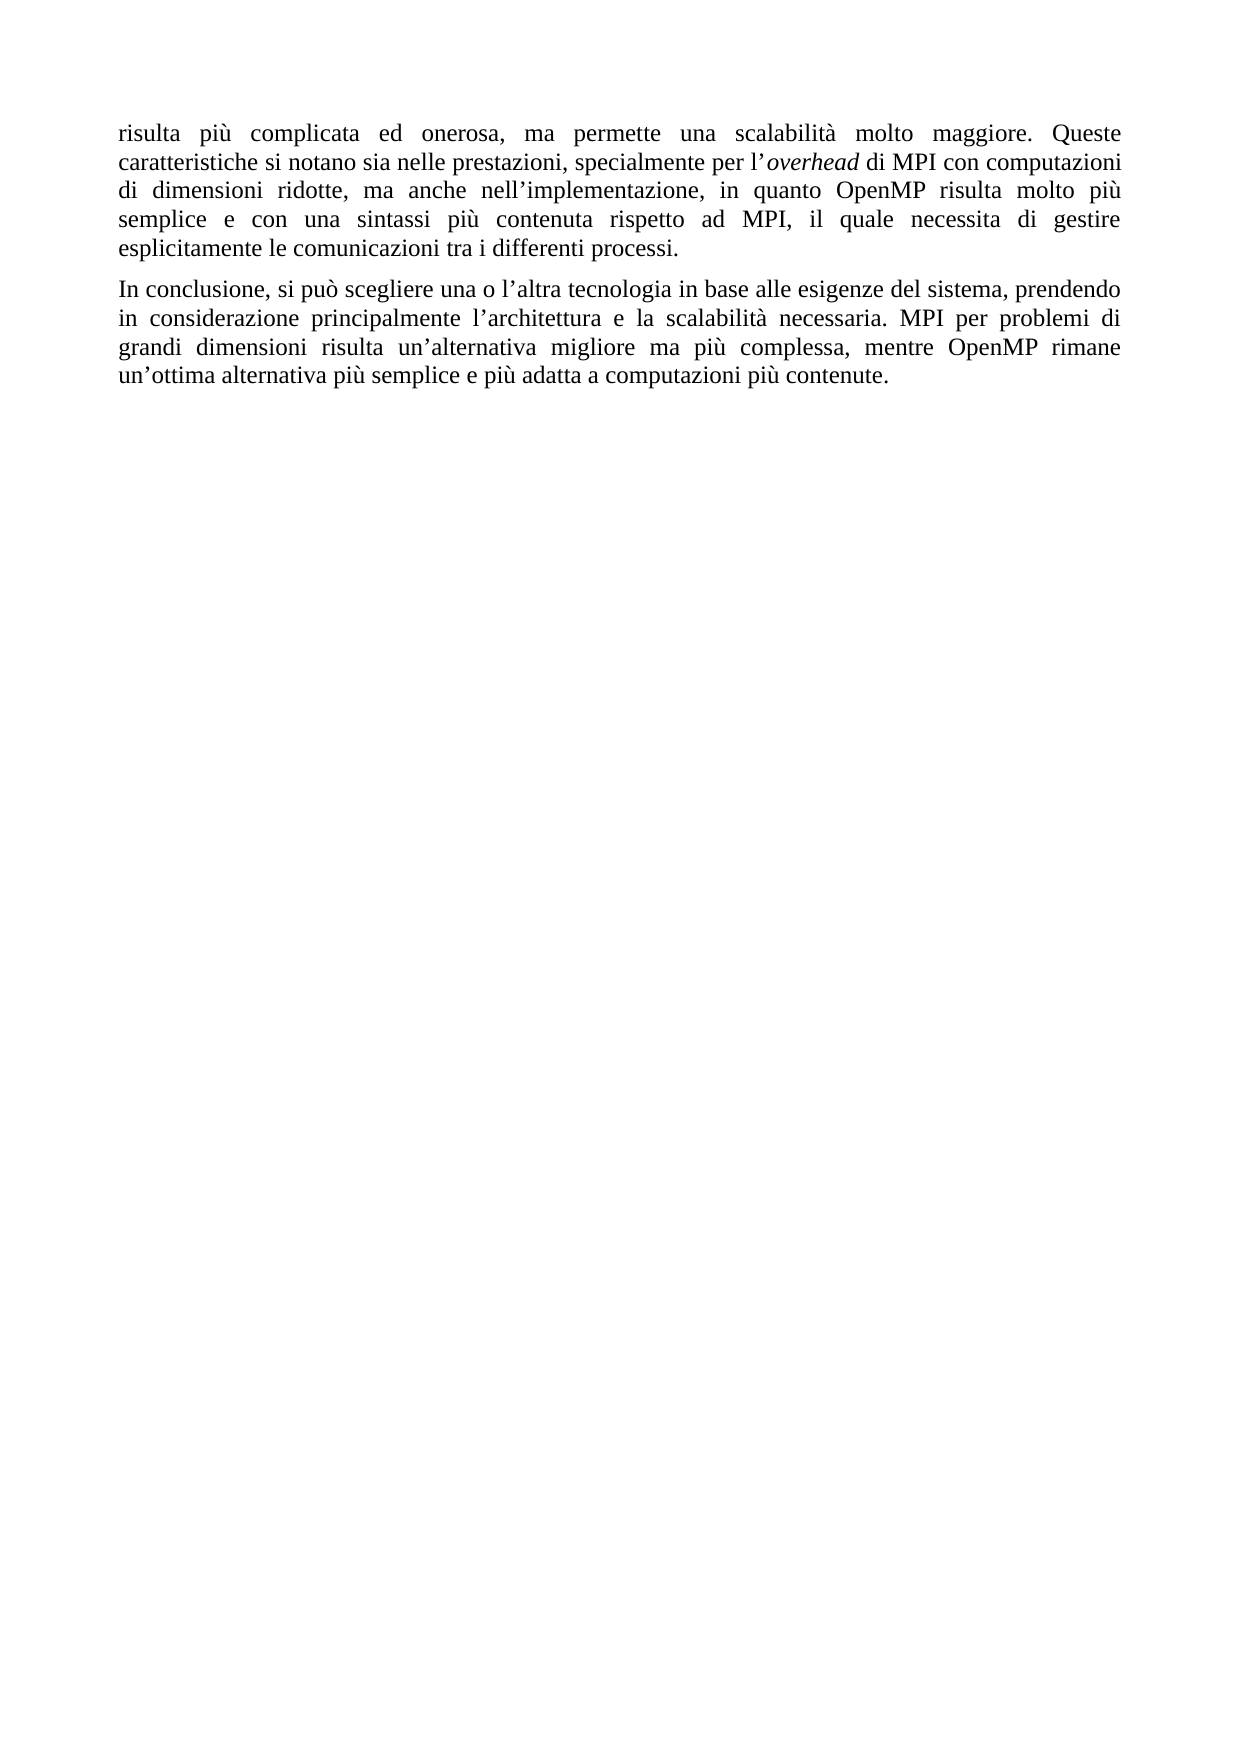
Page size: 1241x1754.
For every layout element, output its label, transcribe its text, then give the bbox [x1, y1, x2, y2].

text In conclusione, si può scegliere una o l’altra tecnologia in base alle esigenze del sistema, prendendo in considerazione principalmente l’architettura e la scalabilità necessaria. MPI per problemi di grandi dimensioni risulta un’alternativa migliore ma più complessa, mentre OpenMP rimane un’ottima alternativa più semplice e più adatta a computazioni più contenute. [118, 274, 1122, 389]
text risulta più complicata ed onerosa, ma permette una scalabilità molto maggiore. Queste caratteristiche si notano sia nelle prestazioni, specialmente per l’overhead di MPI con computazioni di dimensioni ridotte, ma anche nell’implementazione, in quanto OpenMP risulta molto più semplice e con una sintassi più contenuta rispetto ad MPI, il quale necessita di gestire esplicitamente le comunicazioni tra i differenti processi. [118, 118, 1122, 262]
